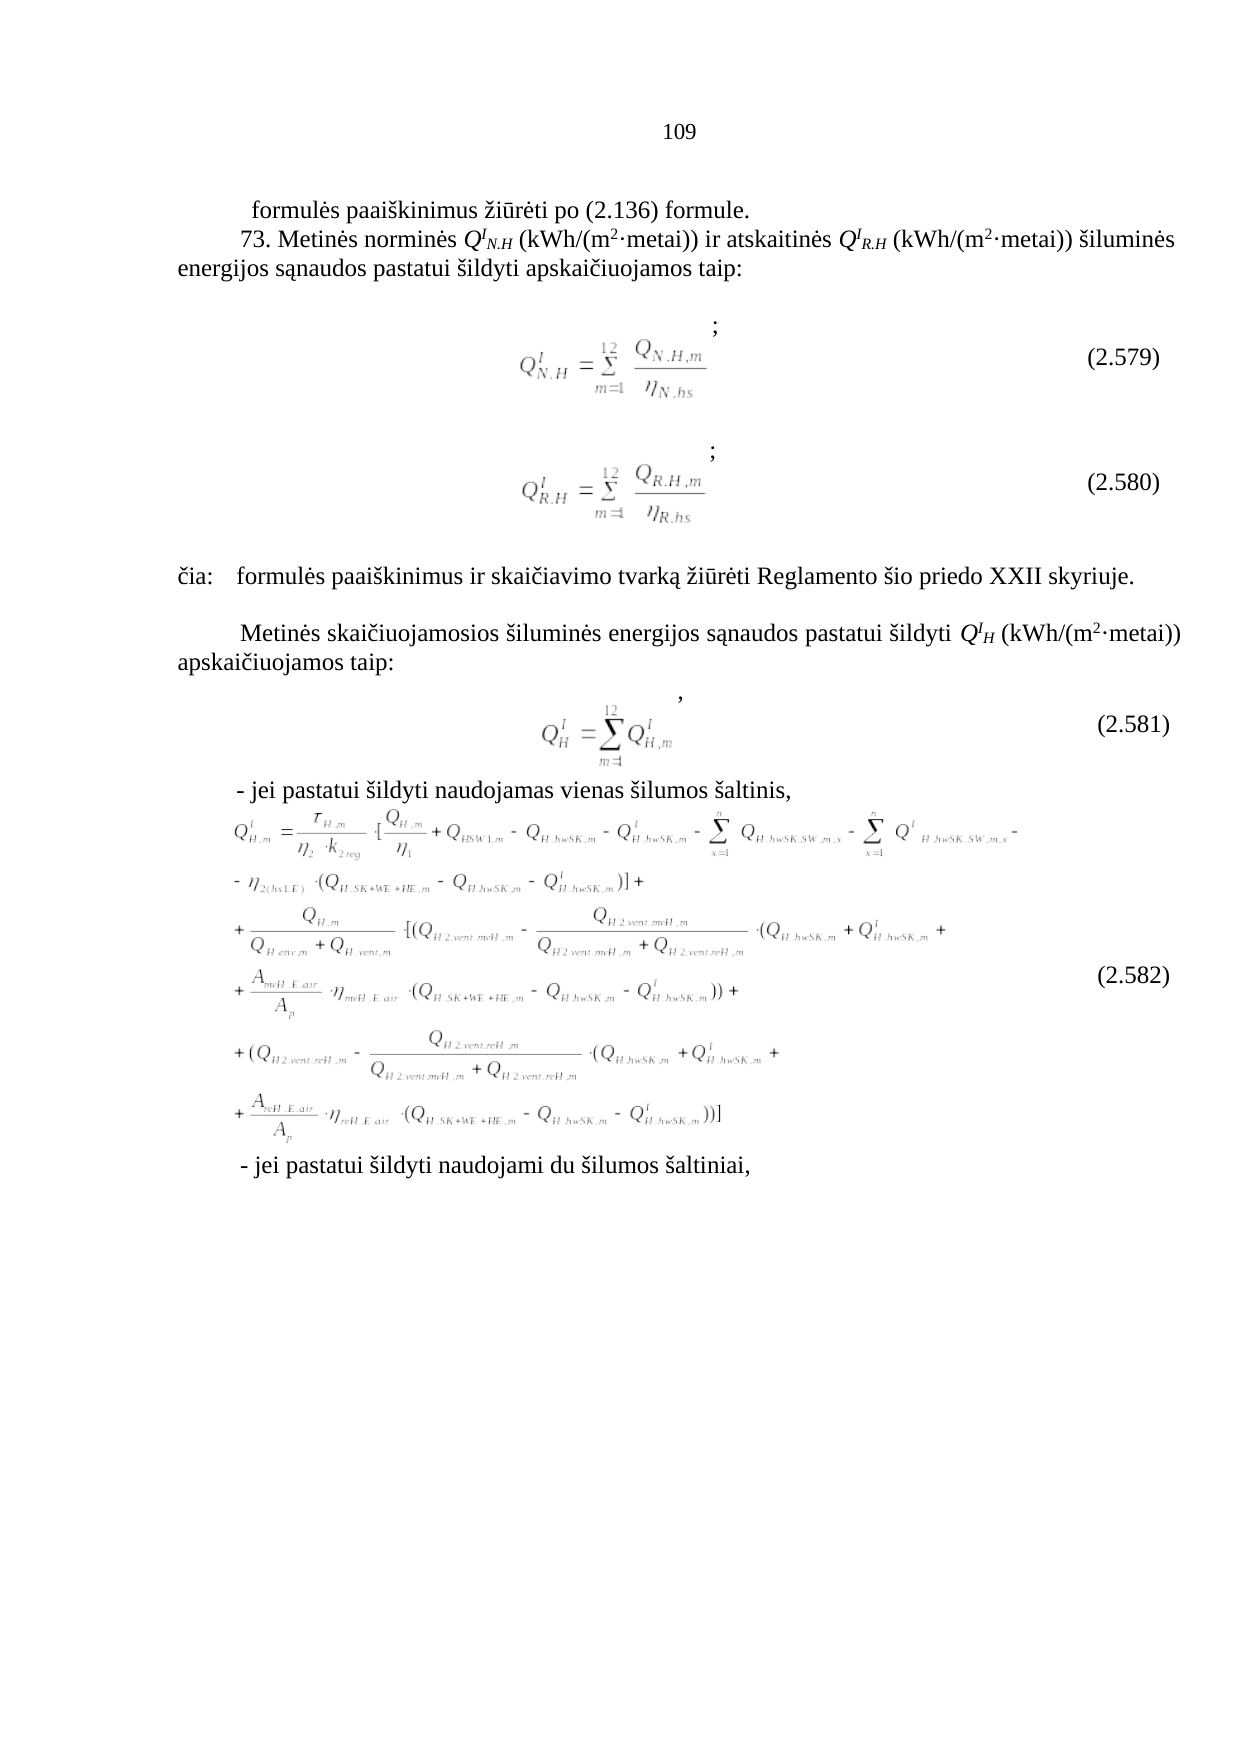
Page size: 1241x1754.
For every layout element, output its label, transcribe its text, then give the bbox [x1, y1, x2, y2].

text 73. Metinės norminės QIN.H (kWh/(m2·metai)) ir atskaitinės QIR.H (kWh/(m2·metai)) šiluminės energijos sąnaudos pastatui šildyti apskaičiuojamos taip: [177, 224, 1181, 282]
text čia: formulės paaiškinimus ir skaičiavimo tvarką žiūrėti Reglamento šio priedo XXII skyriuje. [177, 561, 1181, 589]
table_header (2.581) [1045, 676, 1181, 775]
table_header (2.582) [1079, 804, 1181, 1150]
table_header (2.580) [1058, 436, 1171, 532]
text formulės paaiškinimus žiūrėti po (2.136) formule. [177, 196, 1181, 224]
text - jei pastatui šildyti naudojamas vienas šilumos šaltinis, [236, 775, 1181, 804]
table_header [177, 804, 1079, 1150]
text - jei pastatui šildyti naudojami du šilumos šaltiniai, [240, 1150, 1181, 1179]
table_header ; [177, 311, 1057, 407]
text Metinės skaičiuojamosios šiluminės energijos sąnaudos pastatui šildyti QIH (kWh/(m2·metai)) apskaičiuojamos taip: [177, 618, 1181, 676]
table_header ; [177, 436, 1057, 532]
table_header , [177, 676, 1044, 775]
table_header (2.579) [1058, 311, 1171, 407]
